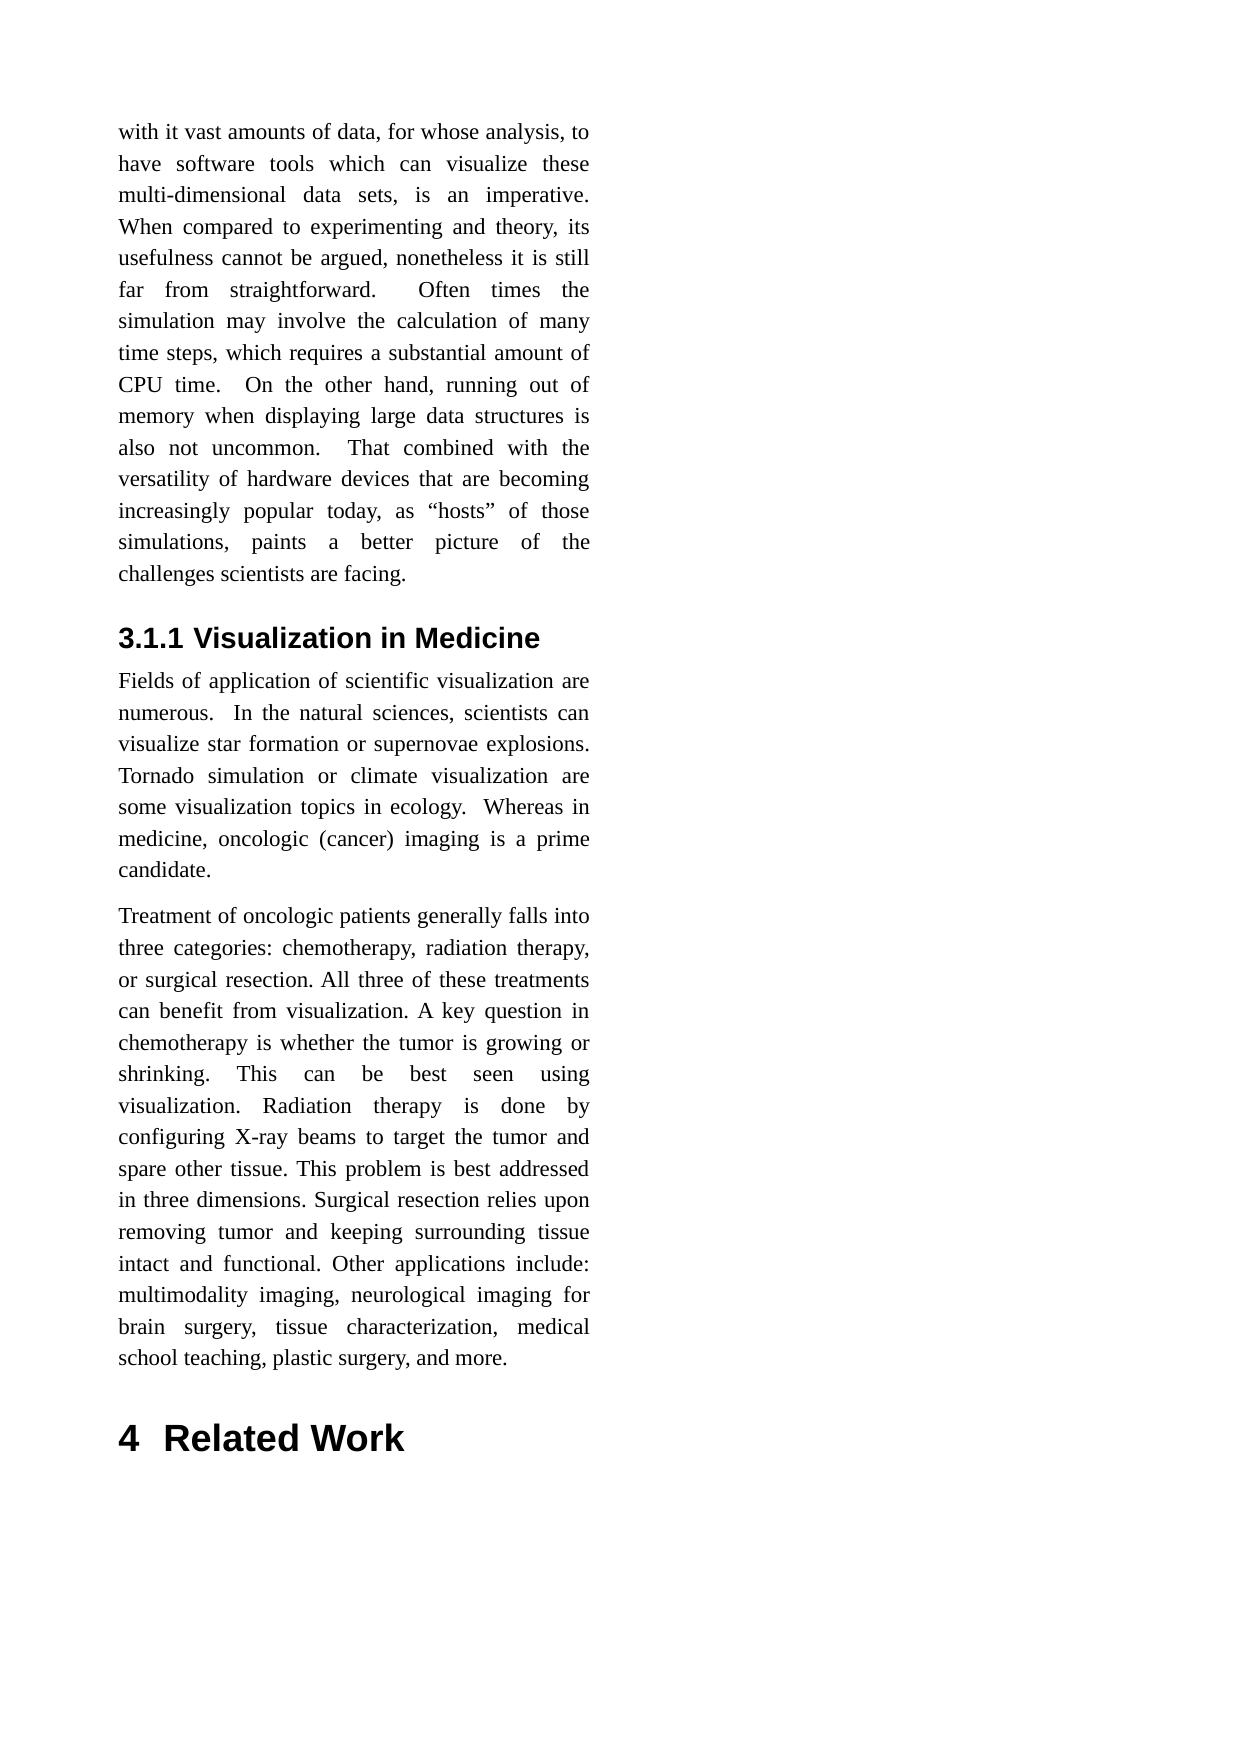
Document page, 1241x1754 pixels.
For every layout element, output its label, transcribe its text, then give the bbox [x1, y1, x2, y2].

subtitle 3.1.1 Visualization in Medicine [118, 621, 590, 654]
text Treatment of oncologic patients generally falls into three categories: chemotherapy, radiation therapy, or surgical resection. All three of these treatments can benefit from visualization. A key question in chemotherapy is whether the tumor is growing or shrinking. This can be best seen using visualization. Radiation therapy is done by configuring X-ray beams to target the tumor and spare other tissue. This problem is best addressed in three dimensions. Surgical resection relies upon removing tumor and keeping surrounding tissue intact and functional. Other applications include: multimodality imaging, neurological imaging for brain surgery, tissue characterization, medical school teaching, plastic surgery, and more. [118, 902, 590, 1371]
text Fields of application of scientific visualization are numerous. In the natural sciences, scientists can visualize star formation or supernovae explosions. Tornado simulation or climate visualization are some visualization topics in ecology. Whereas in medicine, oncologic (cancer) imaging is a prime candidate. [118, 667, 590, 883]
subtitle 4 Related Work [118, 1416, 590, 1459]
text with it vast amounts of data, for whose analysis, to have software tools which can visualize these multi-dimensional data sets, is an imperative. When compared to experimenting and theory, its usefulness cannot be argued, nonetheless it is still far from straightforward. Often times the simulation may involve the calculation of many time steps, which requires a substantial amount of CPU time. On the other hand, running out of memory when displaying large data structures is also not uncommon. That combined with the versatility of hardware devices that are becoming increasingly popular today, as “hosts” of those simulations, paints a better picture of the challenges scientists are facing. [118, 118, 590, 586]
